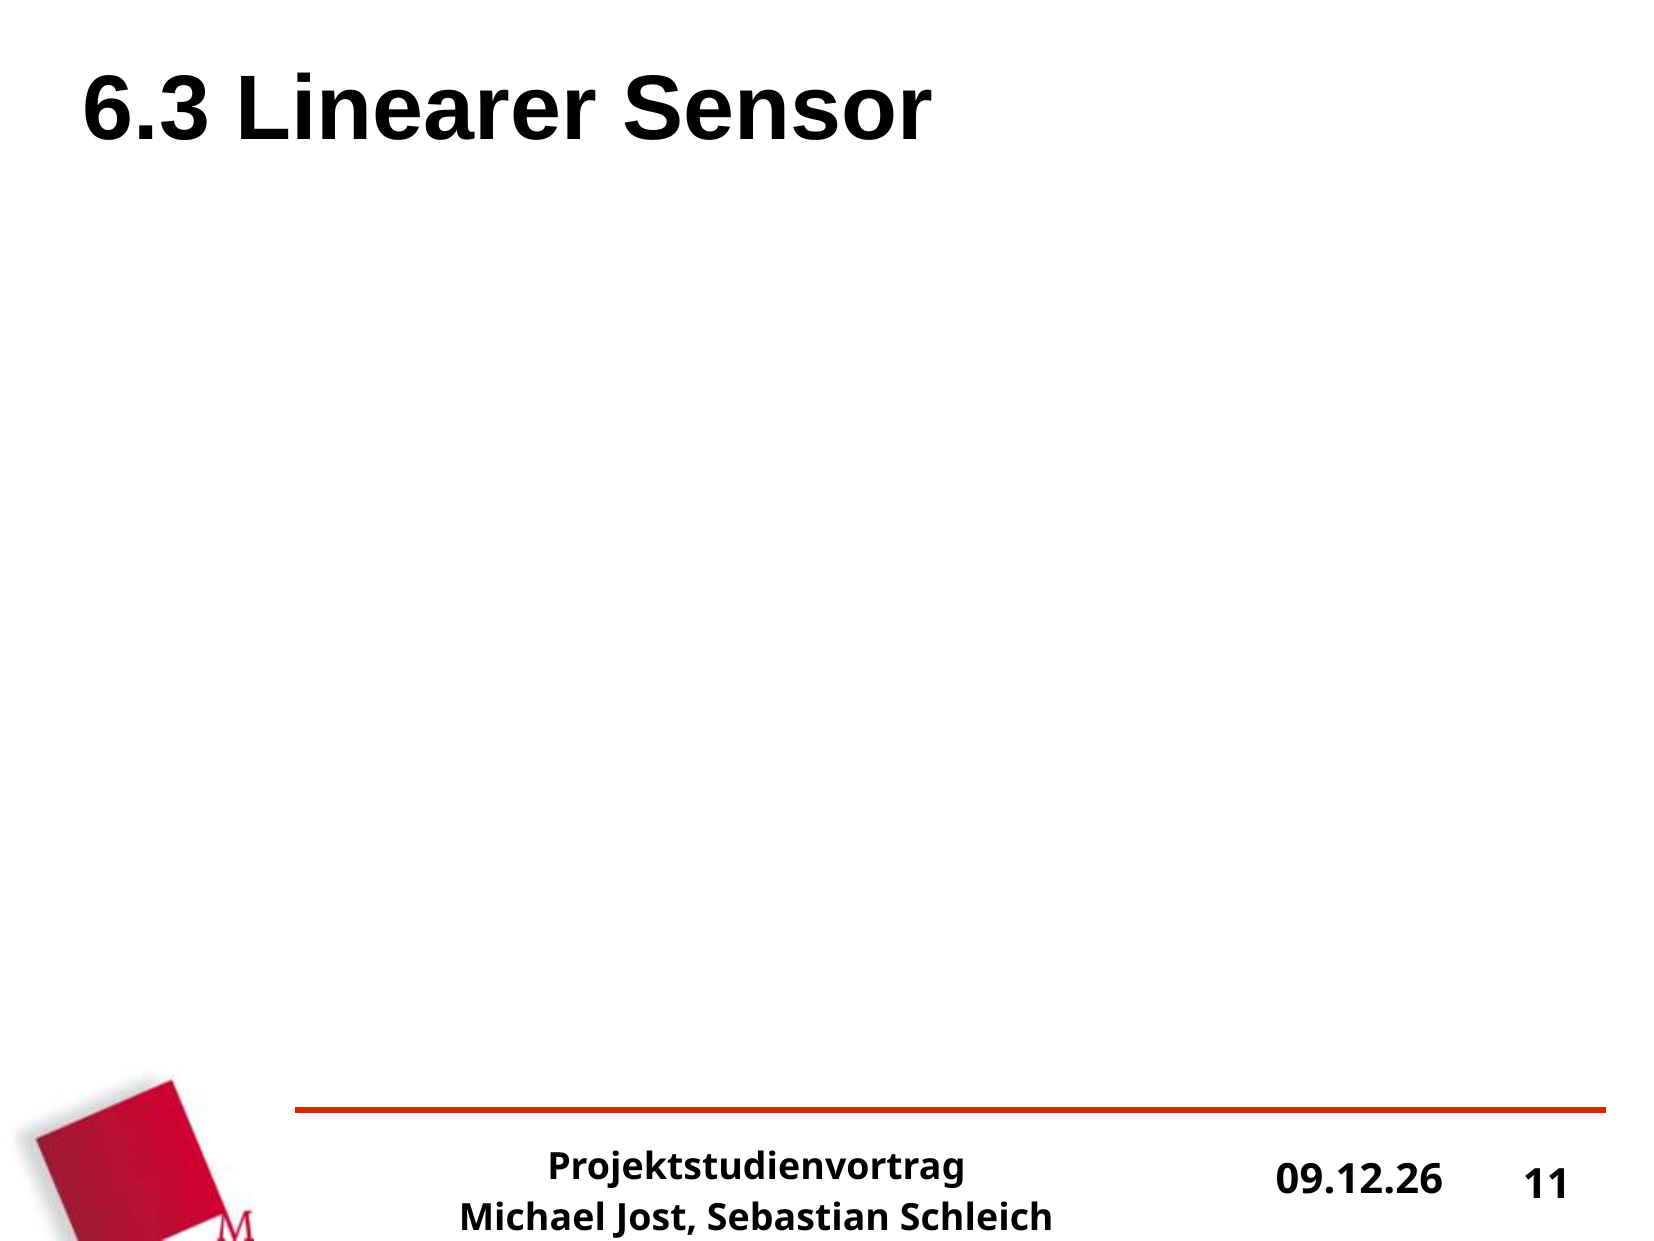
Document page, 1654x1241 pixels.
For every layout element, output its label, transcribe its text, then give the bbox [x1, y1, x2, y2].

title 6.3 Linearer Sensor [82, 49, 1571, 166]
picture [2, 1063, 254, 1241]
